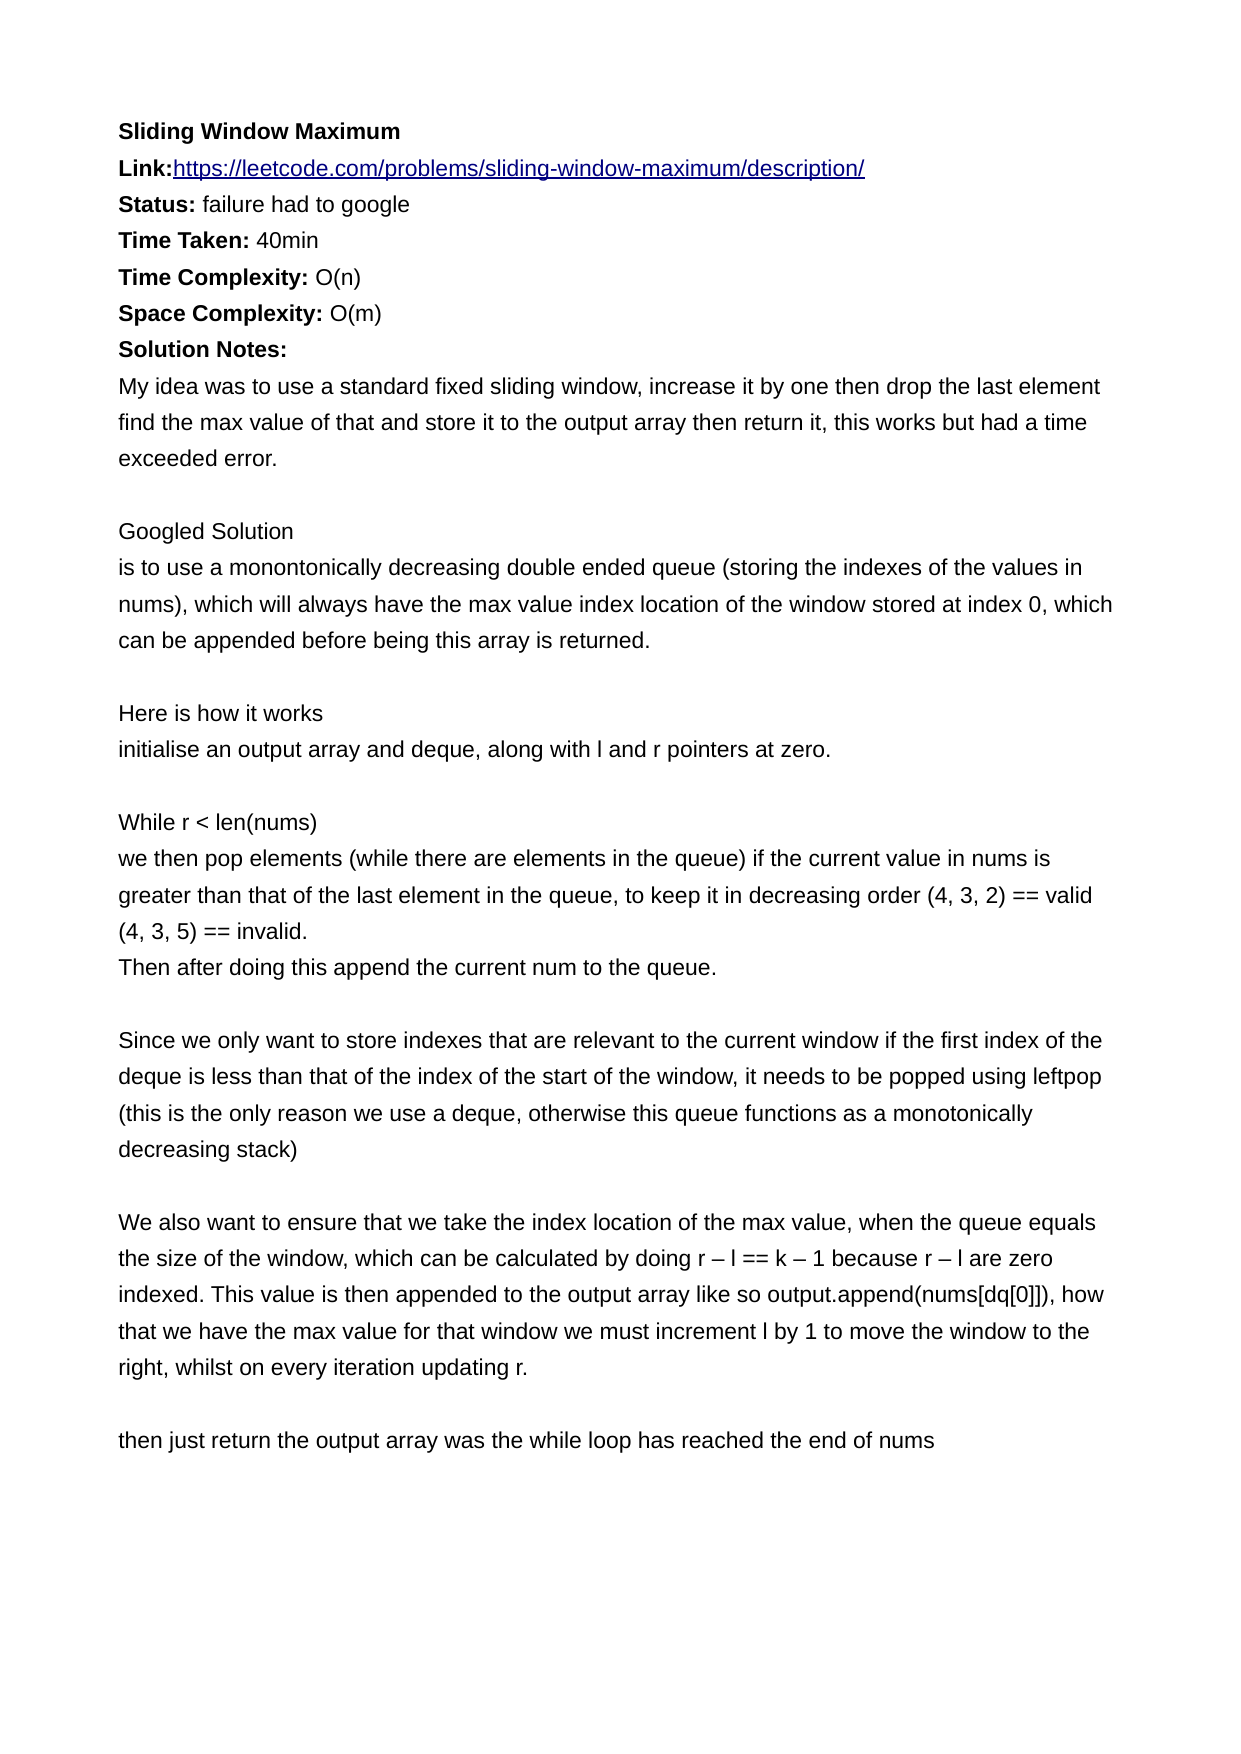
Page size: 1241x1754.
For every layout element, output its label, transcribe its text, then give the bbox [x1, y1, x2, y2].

text Link:https://leetcode.com/problems/sliding-window-maximum/description/ [118, 154, 1122, 181]
text we then pop elements (while there are elements in the queue) if the current value in nums is greater than that of the last element in the queue, to keep it in decreasing order (4, 3, 2) == valid (4, 3, 5) == invalid. [118, 845, 1122, 944]
text Then after doing this append the current num to the queue. [118, 954, 1122, 981]
text Status: failure had to google [118, 191, 1122, 217]
text Since we only want to store indexes that are relevant to the current window if the first index of the deque is less than that of the index of the start of the window, it needs to be popped using leftpop (this is the only reason we use a deque, otherwise this queue functions as a monotonically decreasing stack) [118, 1027, 1122, 1162]
text We also want to ensure that we take the index location of the max value, when the queue equals the size of the window, which can be calculated by doing r – l == k – 1 because r – l are zero indexed. This value is then appended to the output array like so output.append(nums[dq[0]]), how that we have the max value for that window we must increment l by 1 to move the window to the right, whilst on every iteration updating r. [118, 1209, 1122, 1381]
text My idea was to use a standard fixed sliding window, increase it by one then drop the last element find the max value of that and store it to the output array then return it, this works but had a time exceeded error. [118, 373, 1122, 472]
text Sliding Window Maximum [118, 118, 1122, 144]
text Time Complexity: O(n) [118, 263, 1122, 290]
text Space Complexity: O(m) [118, 300, 1122, 326]
text initialise an output array and deque, along with l and r pointers at zero. [118, 736, 1122, 762]
text Here is how it works [118, 700, 1122, 726]
text Googled Solution [118, 518, 1122, 544]
text Solution Notes: [118, 336, 1122, 363]
text is to use a monontonically decreasing double ended queue (storing the indexes of the values in nums), which will always have the max value index location of the window stored at index 0, which can be appended before being this array is returned. [118, 554, 1122, 653]
text Time Taken: 40min [118, 227, 1122, 253]
text then just return the output array was the while loop has reached the end of nums [118, 1427, 1122, 1453]
text While r < len(nums) [118, 809, 1122, 835]
